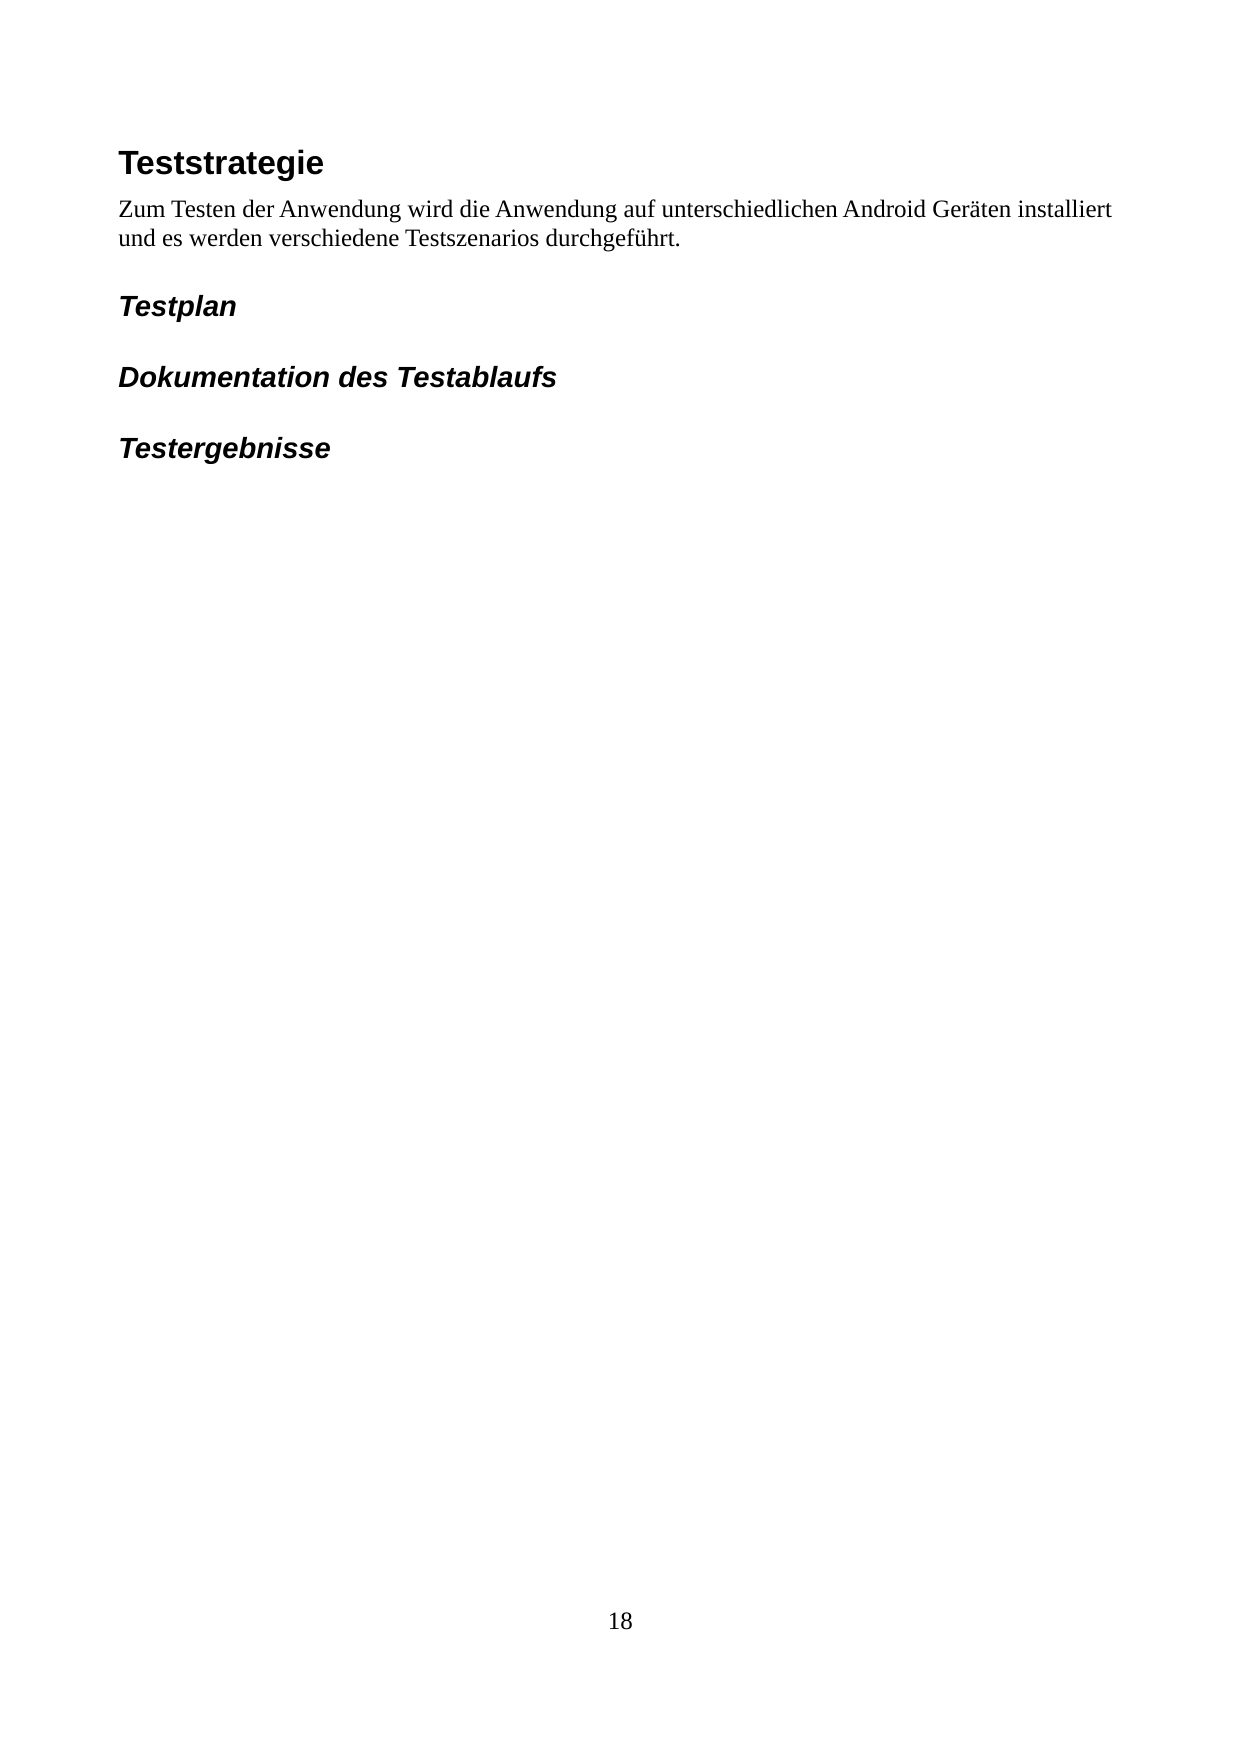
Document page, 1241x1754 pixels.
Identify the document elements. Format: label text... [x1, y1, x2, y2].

subtitle Testplan [118, 289, 1122, 323]
text Zum Testen der Anwendung wird die Anwendung auf unterschiedlichen Android Geräten installiert und es werden verschiedene Testszenarios durchgeführt. [118, 194, 1122, 252]
subtitle Dokumentation des Testablaufs [118, 360, 1122, 394]
subtitle Testergebnisse [118, 431, 1122, 465]
subtitle Teststrategie [118, 143, 1122, 182]
